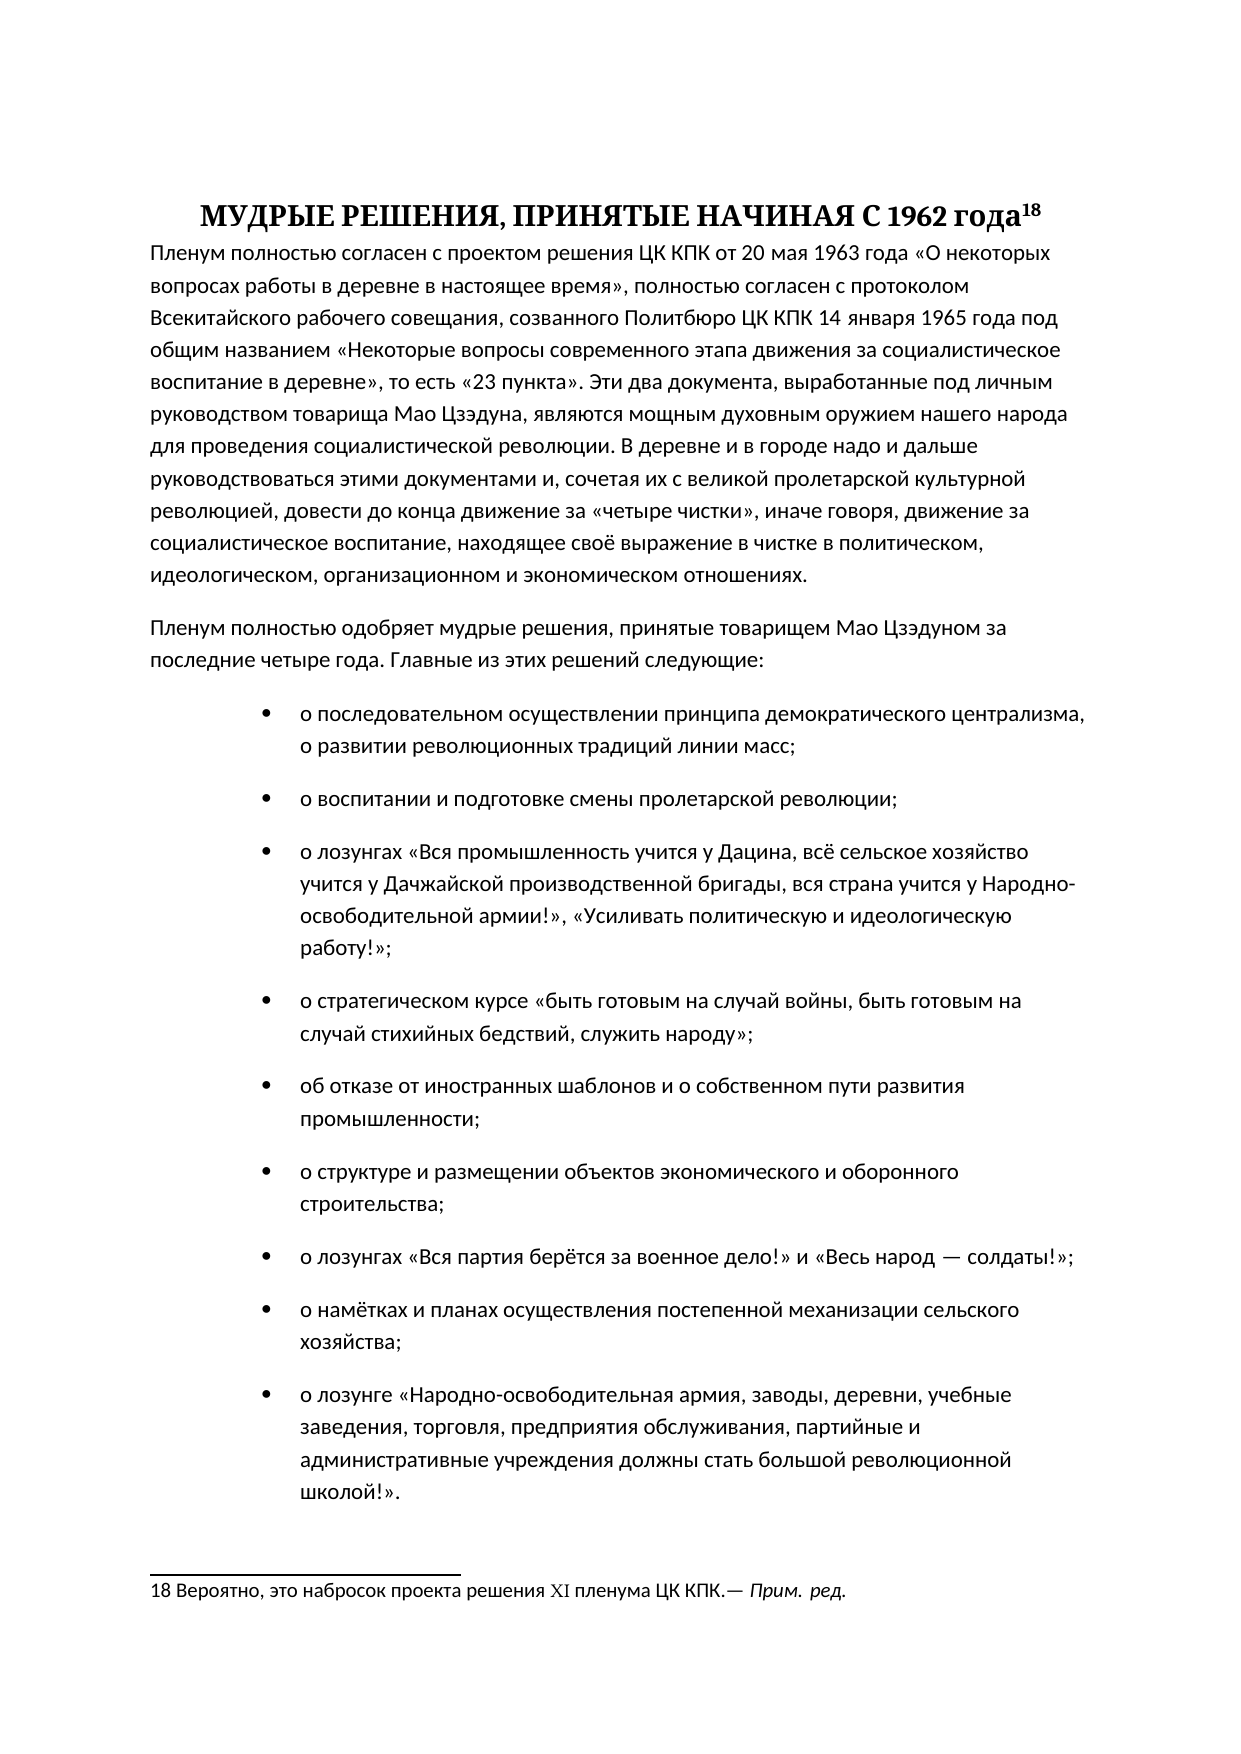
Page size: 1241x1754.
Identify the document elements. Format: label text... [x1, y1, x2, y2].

list о лозунгах «Вся промышленность учится у Дацина, всё сельское хозяйство учится у Дачжайской производственной бригады, вся страна учится у Народно-освободительной армии!», «Усиливать политическую и идеологическую работу!»; [262, 837, 1091, 961]
list о намётках и планах осуществления постепенной механизации сельского хозяйства; [262, 1295, 1091, 1355]
subtitle Мудрые решения, принятые начиная с 1962 года [150, 200, 1091, 233]
list о последовательном осуществлении принципа демократического централизма, о развитии революционных традиций линии масс; [262, 699, 1091, 759]
list о лозунгах «Вся партия берётся за военное дело!» и «Весь народ — солдаты!»; [262, 1242, 1091, 1270]
list о лозунге «Народно-освободительная армия, заводы, деревни, учебные заведения, торговля, предприятия обслуживания, партийные и административные учреждения должны стать большой революционной школой!». [262, 1380, 1091, 1505]
list о структуре и размещении объектов экономического и оборонного строительства; [262, 1157, 1091, 1217]
list о воспитании и подготовке смены пролетарской революции; [262, 784, 1091, 812]
list о стратегическом курсе «быть готовым на случай войны, быть готовым на случай стихийных бедствий, служить народу»; [262, 986, 1091, 1047]
text Вероятно, это набросок проекта решения ⅩⅠ пленума ЦК КПК.— Прим. ред. [150, 1575, 1091, 1603]
list об отказе от иностранных шаблонов и о собственном пути развития промышленности; [262, 1072, 1091, 1132]
text Пленум полностью одобряет мудрые решения, принятые товарищем Мао Цзэдуном за последние четыре года. Главные из этих решений следующие: [150, 613, 1091, 674]
text Пленум полностью согласен с проектом решения ЦК КПК от 20 мая 1963 года «О некоторых вопросах работы в деревне в настоящее время», полностью согласен с протоколом Всекитайского рабочего совещания, созванного Политбюро ЦК КПК 14 января 1965 года под общим названием «Некоторые вопросы современного этапа движения за социалистическое воспитание в деревне», то есть «23 пункта». Эти два документа, выработанные под личным руководством товарища Мао Цзэдуна, являются мощным духовным оружием нашего народа для проведения социалистической революции. В деревне и в городе надо и дальше руководствоваться этими документами и, сочетая их с великой пролетарской культурной революцией, довести до конца движение за «четыре чистки», иначе говоря, движение за социалистическое воспитание, находящее своё выражение в чистке в политическом, идеологическом, организационном и экономическом отношениях. [150, 238, 1091, 588]
